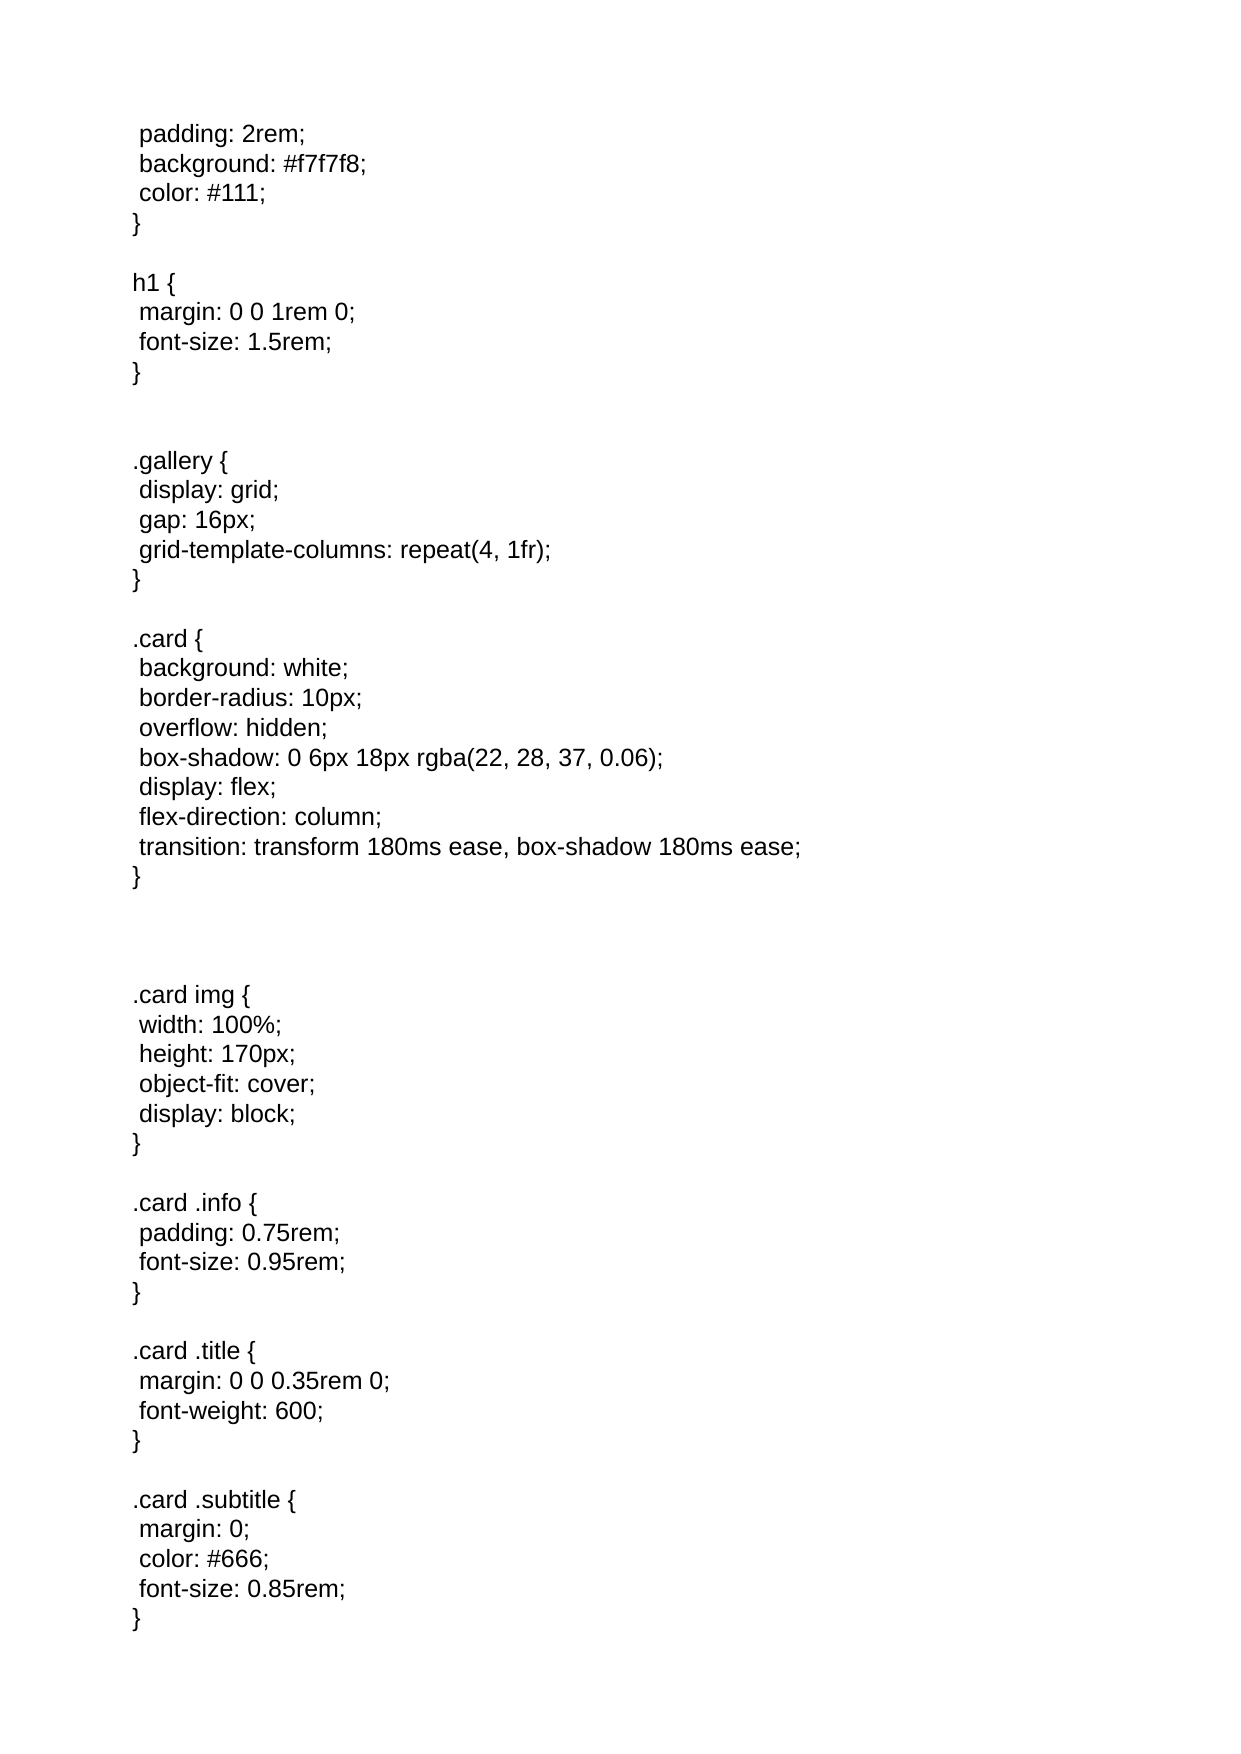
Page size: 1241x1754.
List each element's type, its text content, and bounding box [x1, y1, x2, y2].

text } [118, 207, 1122, 237]
text } [118, 1602, 1122, 1632]
text grid-template-columns: repeat(4, 1fr); [118, 534, 1122, 563]
text font-size: 1.5rem; [118, 326, 1122, 356]
text flex-direction: column; [118, 801, 1122, 831]
text } [118, 1276, 1122, 1306]
text } [118, 1127, 1122, 1157]
text display: grid; [118, 474, 1122, 504]
text margin: 0 0 0.35rem 0; [118, 1365, 1122, 1395]
text width: 100%; [118, 1009, 1122, 1038]
text padding: 2rem; [118, 118, 1122, 148]
text font-size: 0.85rem; [118, 1573, 1122, 1602]
text padding: 0.75rem; [118, 1217, 1122, 1246]
text .card { [118, 623, 1122, 652]
text h1 { [118, 267, 1122, 296]
text color: #111; [118, 177, 1122, 207]
text .card .subtitle { [118, 1484, 1122, 1513]
text font-weight: 600; [118, 1395, 1122, 1424]
text height: 170px; [118, 1038, 1122, 1068]
text .gallery { [118, 445, 1122, 474]
text .card .title { [118, 1335, 1122, 1365]
text gap: 16px; [118, 504, 1122, 534]
text margin: 0 0 1rem 0; [118, 296, 1122, 326]
text border-radius: 10px; [118, 682, 1122, 712]
text color: #666; [118, 1543, 1122, 1573]
text display: block; [118, 1098, 1122, 1127]
text } [118, 860, 1122, 890]
text .card img { [118, 979, 1122, 1009]
text font-size: 0.95rem; [118, 1246, 1122, 1276]
text overflow: hidden; [118, 712, 1122, 742]
text } [118, 563, 1122, 593]
text } [118, 1424, 1122, 1454]
text display: flex; [118, 771, 1122, 801]
text box-shadow: 0 6px 18px rgba(22, 28, 37, 0.06); [118, 742, 1122, 771]
text .card .info { [118, 1187, 1122, 1217]
text background: #f7f7f8; [118, 148, 1122, 177]
text transition: transform 180ms ease, box-shadow 180ms ease; [118, 831, 1122, 860]
text } [118, 356, 1122, 385]
text background: white; [118, 652, 1122, 682]
text margin: 0; [118, 1513, 1122, 1543]
text object-fit: cover; [118, 1068, 1122, 1098]
